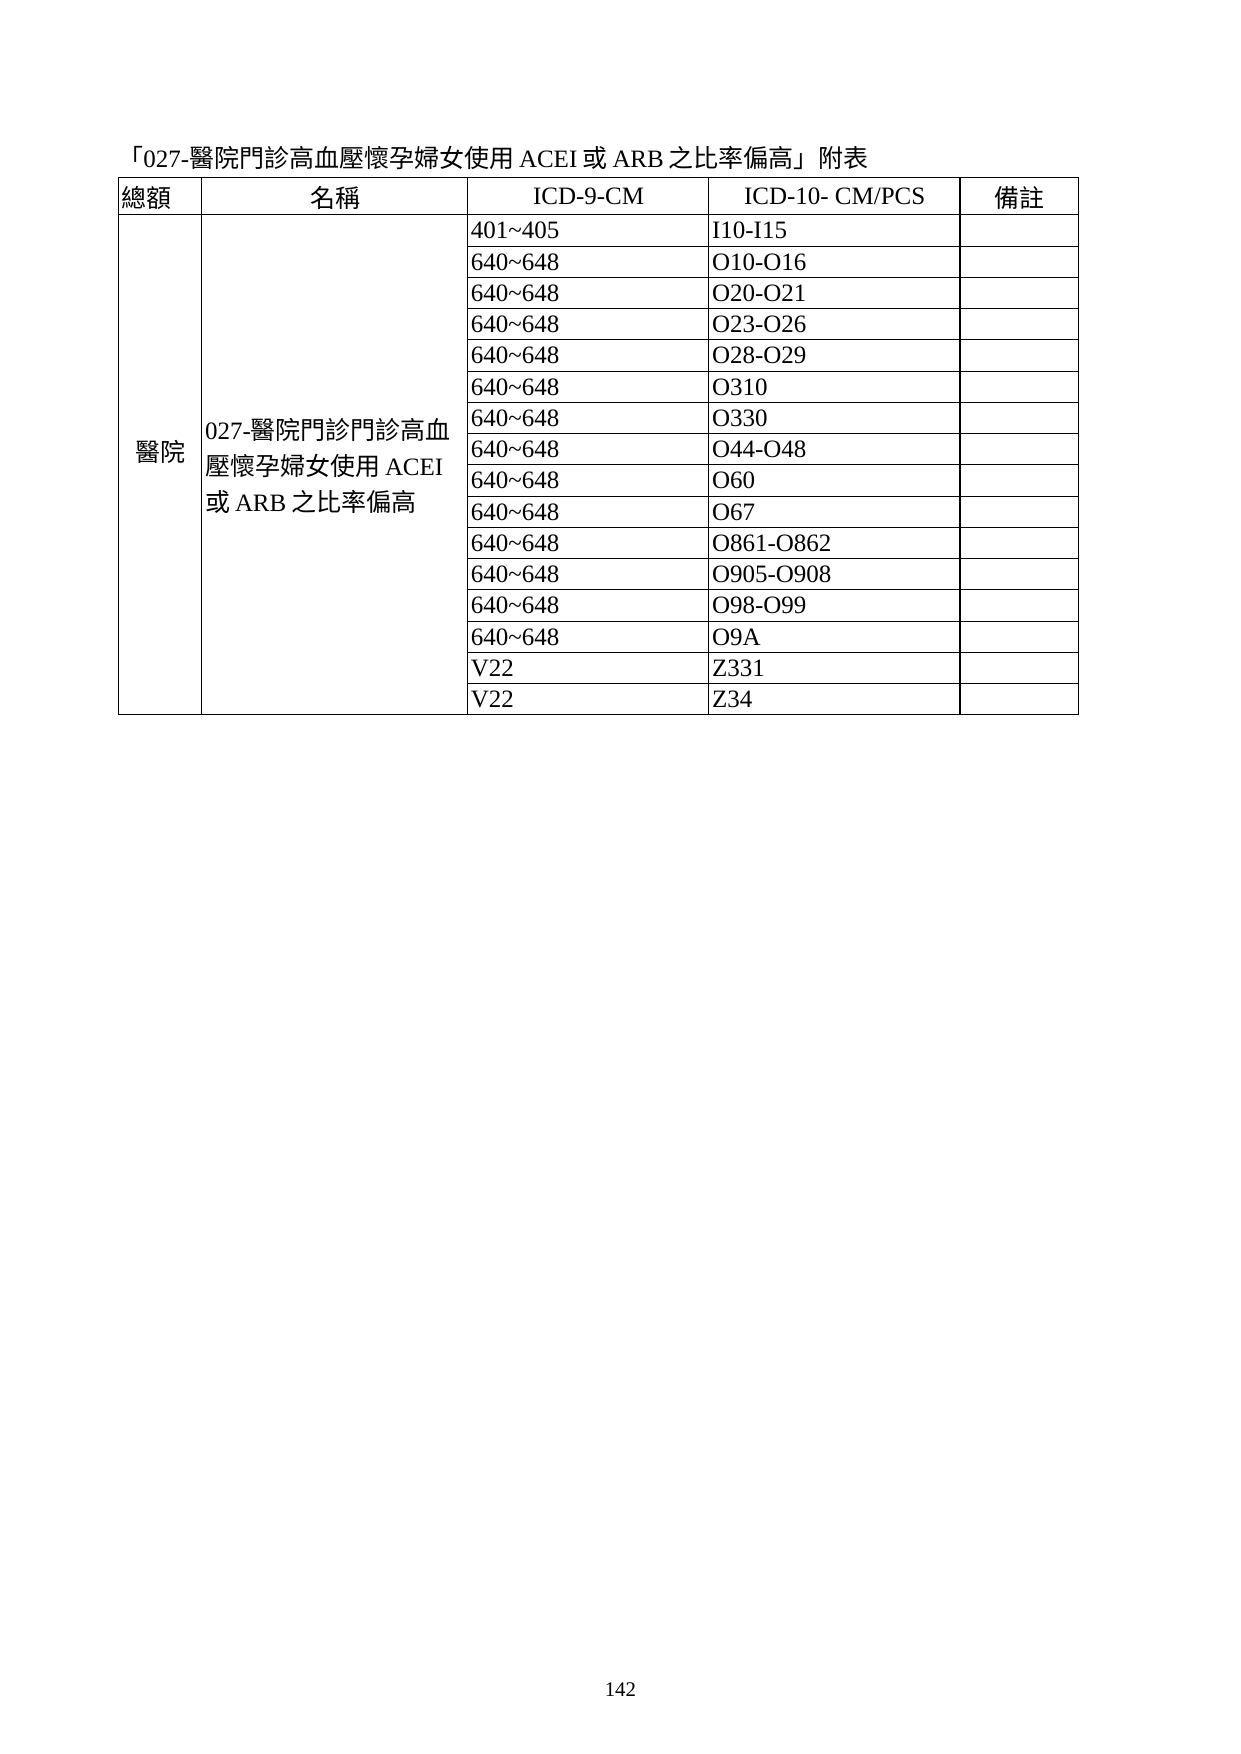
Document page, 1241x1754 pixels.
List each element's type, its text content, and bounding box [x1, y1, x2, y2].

table_cell [961, 559, 1078, 589]
table_cell O9A [709, 622, 959, 652]
table_cell 640~648 [468, 559, 708, 589]
table_cell [961, 590, 1078, 621]
table_cell [961, 465, 1078, 496]
table_cell O98-O99 [709, 590, 959, 621]
table_header ICD-9-CM [468, 178, 708, 214]
table_cell [961, 403, 1078, 433]
table_cell 640~648 [468, 465, 708, 496]
table_cell 醫院 [119, 215, 201, 714]
table_cell O330 [709, 403, 959, 433]
table_cell 640~648 [468, 622, 708, 652]
table_header 備註 [961, 178, 1078, 214]
table_cell 640~648 [468, 528, 708, 558]
table_cell [961, 340, 1078, 371]
table_cell O310 [709, 372, 959, 402]
table_cell [961, 653, 1078, 683]
table_cell [961, 309, 1078, 339]
table_cell 640~648 [468, 340, 708, 371]
table_cell O67 [709, 497, 959, 527]
table_cell Z34 [709, 684, 959, 714]
table_header 名稱 [202, 178, 467, 214]
table_cell O28-O29 [709, 340, 959, 371]
table_cell O60 [709, 465, 959, 496]
table_cell O861-O862 [709, 528, 959, 558]
table_cell 640~648 [468, 403, 708, 433]
table_cell V22 [468, 684, 708, 714]
table_cell [961, 528, 1078, 558]
table_cell [961, 622, 1078, 652]
table_cell O20-O21 [709, 278, 959, 308]
table_cell 640~648 [468, 278, 708, 308]
table_cell [961, 434, 1078, 464]
table_cell V22 [468, 653, 708, 683]
table_cell O10-O16 [709, 247, 959, 277]
table_header 總額 [119, 178, 201, 214]
table_cell 640~648 [468, 309, 708, 339]
table_cell O23-O26 [709, 309, 959, 339]
table_cell I10-I15 [709, 215, 959, 246]
table_cell [961, 684, 1078, 714]
table_cell [961, 497, 1078, 527]
table_cell 640~648 [468, 247, 708, 277]
table_cell 640~648 [468, 497, 708, 527]
table_header ICD-10- CM/PCS [709, 178, 959, 214]
table_cell [961, 278, 1078, 308]
table_cell [961, 215, 1078, 246]
table_cell 401~405 [468, 215, 708, 246]
table_cell 640~648 [468, 590, 708, 621]
table_cell [961, 247, 1078, 277]
table_cell O44-O48 [709, 434, 959, 464]
table_cell 027-醫院門診門診高血壓懷孕婦女使用ACEI或ARB之比率偏高 [202, 215, 467, 714]
text 「027-醫院門診高血壓懷孕婦女使用ACEI或ARB之比率偏高」附表 [118, 137, 1122, 177]
table_cell Z331 [709, 653, 959, 683]
table_cell 640~648 [468, 434, 708, 464]
table_cell 640~648 [468, 372, 708, 402]
table_cell [961, 372, 1078, 402]
table_cell O905-O908 [709, 559, 959, 589]
